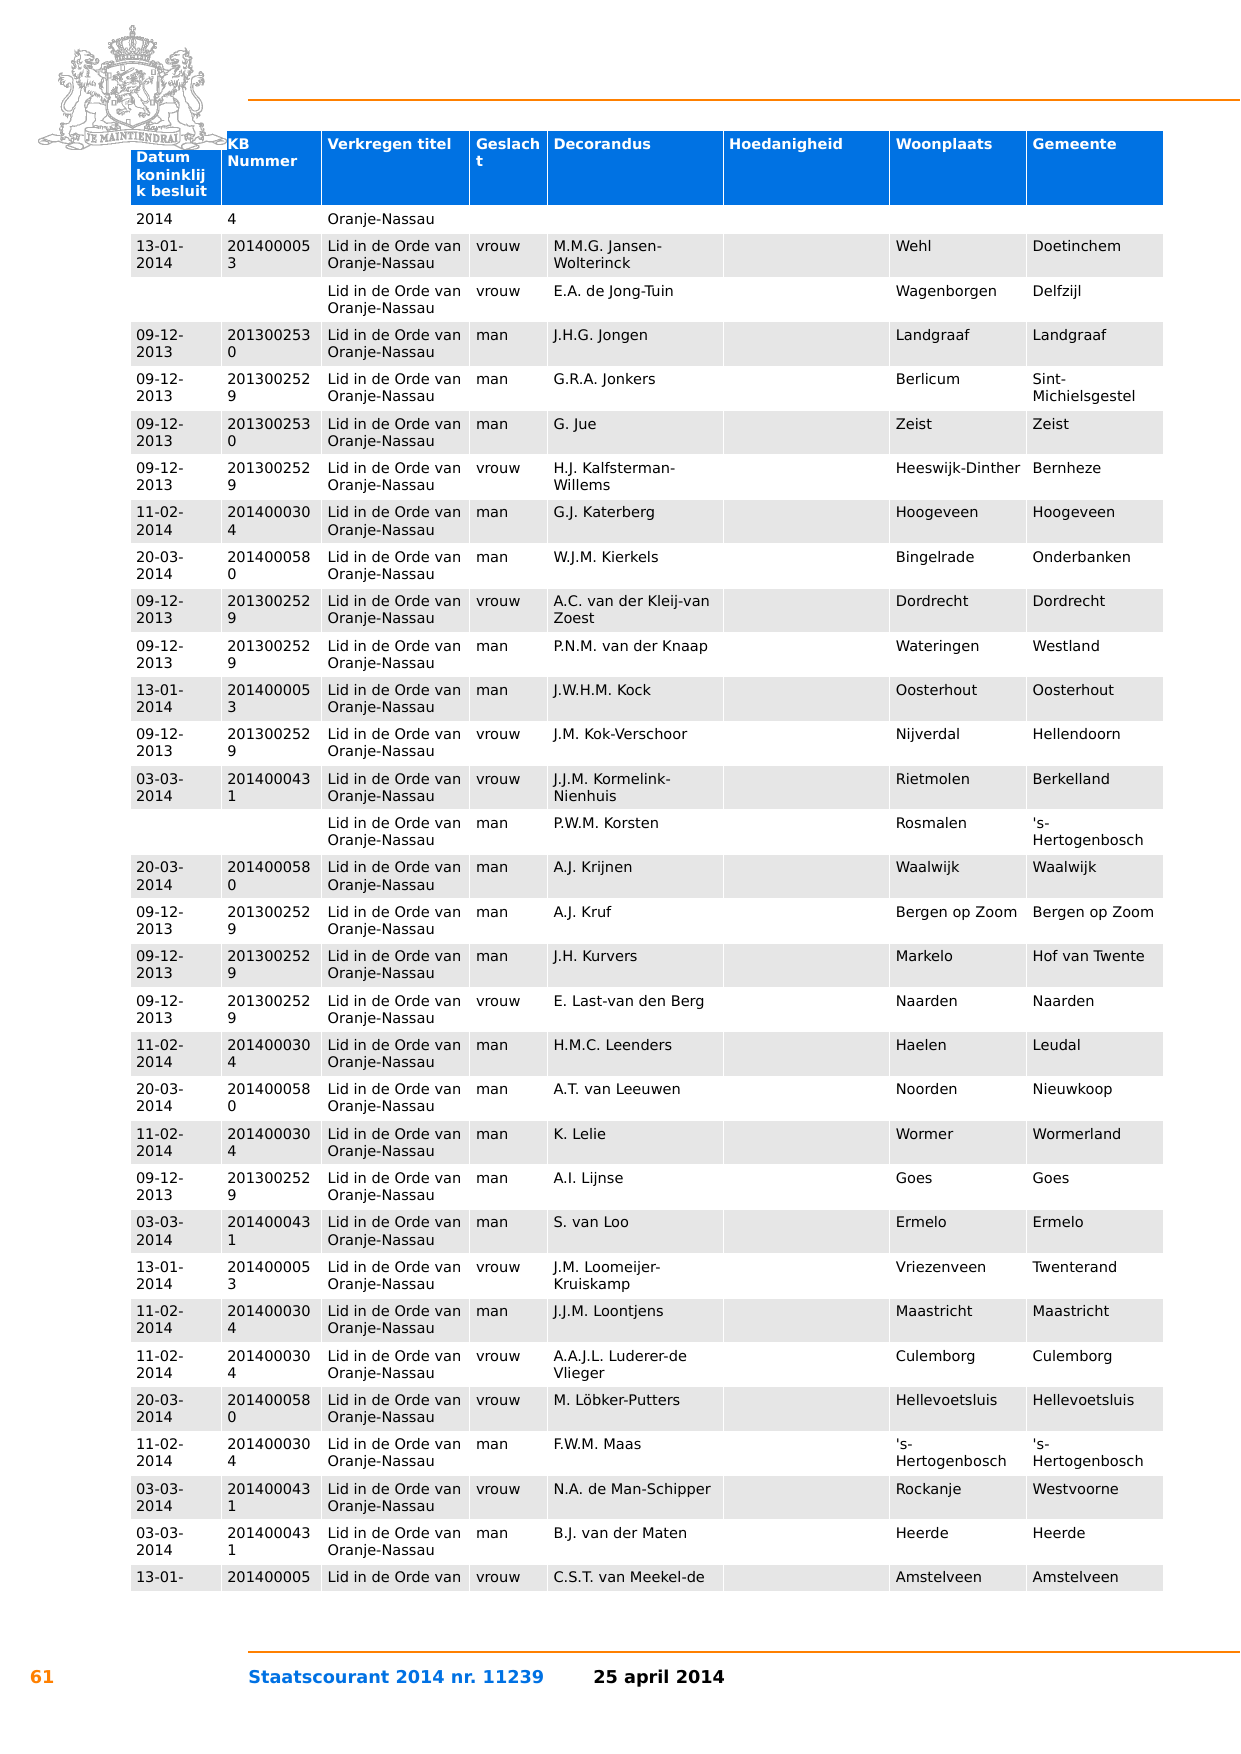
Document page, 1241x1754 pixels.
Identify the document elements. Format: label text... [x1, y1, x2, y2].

table_cell J.J.M. Loontjens [548, 1299, 723, 1342]
table_cell 's-Hertogenbosch [890, 1432, 1026, 1475]
table_cell [724, 1121, 889, 1164]
table_cell [724, 1165, 889, 1209]
table_cell A.J. Kruf [548, 899, 723, 942]
table_cell man [470, 1077, 547, 1120]
table_cell Lid in de Orde van Oranje-Nassau [322, 278, 469, 321]
table_cell 09-12-2013 [131, 455, 221, 499]
table_cell Bernheze [1027, 455, 1163, 499]
table_cell [724, 234, 889, 277]
table_cell man [470, 899, 547, 942]
table_cell Naarden [1027, 988, 1163, 1031]
table_cell Wateringen [890, 633, 1026, 676]
table_cell vrouw [470, 1343, 547, 1386]
table_cell Lid in de Orde van Oranje-Nassau [322, 455, 469, 499]
table_cell G.J. Katerberg [548, 500, 723, 543]
table_cell 20-03-2014 [131, 1077, 221, 1120]
table_cell [724, 589, 889, 632]
table_cell Lid in de Orde van Oranje-Nassau [322, 944, 469, 987]
table_cell 09-12-2013 [131, 722, 221, 765]
table_cell vrouw [470, 766, 547, 809]
table_cell Lid in de Orde van Oranje-Nassau [322, 367, 469, 410]
table_cell Goes [1027, 1165, 1163, 1209]
table_cell Waalwijk [1027, 855, 1163, 898]
table_cell Oosterhout [890, 677, 1026, 721]
table_cell [724, 411, 889, 454]
table_cell man [470, 677, 547, 721]
table_header Verkregen titel [322, 131, 469, 205]
table_cell [724, 1032, 889, 1076]
table_cell M. Löbker-Putters [548, 1387, 723, 1431]
table_cell 11-02-2014 [131, 1032, 221, 1076]
table_cell [724, 278, 889, 321]
table_cell Zeist [890, 411, 1026, 454]
table_cell [222, 810, 321, 854]
table_cell [724, 810, 889, 854]
table_cell Ermelo [1027, 1210, 1163, 1253]
table_cell 's-Hertogenbosch [1027, 810, 1163, 854]
table_cell 2014000580 [222, 1387, 321, 1431]
table_cell 11-02-2014 [131, 1121, 221, 1164]
table_cell P.W.M. Korsten [548, 810, 723, 854]
table_cell vrouw [470, 589, 547, 632]
table_cell S. van Loo [548, 1210, 723, 1253]
table_header KB Nummer [222, 131, 321, 205]
table_cell A.A.J.L. Luderer-de Vlieger [548, 1343, 723, 1386]
table_cell 09-12-2013 [131, 1165, 221, 1209]
table_cell 13-01- [131, 1565, 221, 1591]
table_cell Lid in de Orde van Oranje-Nassau [322, 810, 469, 854]
table_cell Lid in de Orde van Oranje-Nassau [322, 633, 469, 676]
table_cell 2013002529 [222, 899, 321, 942]
table_cell [724, 1565, 889, 1591]
table_cell Lid in de Orde van Oranje-Nassau [322, 722, 469, 765]
table_cell [724, 988, 889, 1031]
table_cell [724, 322, 889, 366]
table_cell Culemborg [1027, 1343, 1163, 1386]
table_cell Markelo [890, 944, 1026, 987]
table_cell Landgraaf [1027, 322, 1163, 366]
table_cell Lid in de Orde van Oranje-Nassau [322, 1476, 469, 1519]
table_cell 2014000053 [222, 234, 321, 277]
table_cell Lid in de Orde van Oranje-Nassau [322, 1077, 469, 1120]
table_cell Dordrecht [890, 589, 1026, 632]
table_cell 09-12-2013 [131, 633, 221, 676]
table_cell 2014000431 [222, 1210, 321, 1253]
table_cell 2014 [131, 206, 221, 232]
table_cell J.H.G. Jongen [548, 322, 723, 366]
table_cell Goes [890, 1165, 1026, 1209]
table_cell Bergen op Zoom [1027, 899, 1163, 942]
table_cell [724, 899, 889, 942]
table_cell Lid in de Orde van Oranje-Nassau [322, 589, 469, 632]
table_cell 2014000431 [222, 1476, 321, 1519]
table_cell man [470, 633, 547, 676]
table_cell [131, 278, 221, 321]
table_cell Lid in de Orde van Oranje-Nassau [322, 899, 469, 942]
table_cell Amstelveen [890, 1565, 1026, 1591]
table_cell vrouw [470, 234, 547, 277]
table_cell Sint-Michielsgestel [1027, 367, 1163, 410]
table_cell C.S.T. van Meekel-de [548, 1565, 723, 1591]
table_cell [724, 1299, 889, 1342]
table_cell 2014000580 [222, 544, 321, 587]
table_cell Lid in de Orde van Oranje-Nassau [322, 544, 469, 587]
table_cell N.A. de Man-Schipper [548, 1476, 723, 1519]
table_cell G. Jue [548, 411, 723, 454]
table_cell 2014000053 [222, 1254, 321, 1297]
table_cell Amstelveen [1027, 1565, 1163, 1591]
table_cell man [470, 855, 547, 898]
table_cell 03-03-2014 [131, 1210, 221, 1253]
table_cell Lid in de Orde van Oranje-Nassau [322, 322, 469, 366]
picture [38, 25, 227, 150]
table_cell Lid in de Orde van Oranje-Nassau [322, 234, 469, 277]
table_cell W.J.M. Kierkels [548, 544, 723, 587]
table_cell Waalwijk [890, 855, 1026, 898]
table_cell Bergen op Zoom [890, 899, 1026, 942]
table_cell Wormer [890, 1121, 1026, 1164]
table_cell vrouw [470, 455, 547, 499]
table_cell 2013002529 [222, 722, 321, 765]
table_cell 2013002529 [222, 944, 321, 987]
table_cell 2014000431 [222, 1520, 321, 1564]
table_cell Lid in de Orde van Oranje-Nassau [322, 1387, 469, 1431]
table_cell [890, 206, 1026, 232]
table_cell Ermelo [890, 1210, 1026, 1253]
table_cell [724, 722, 889, 765]
table_cell A.J. Krijnen [548, 855, 723, 898]
table_cell 2014000304 [222, 1432, 321, 1475]
table_cell [724, 766, 889, 809]
table_cell Lid in de Orde van Oranje-Nassau [322, 411, 469, 454]
table_cell 2014000431 [222, 766, 321, 809]
table_cell Lid in de Orde van Oranje-Nassau [322, 1210, 469, 1253]
table_cell Wehl [890, 234, 1026, 277]
table_cell 13-01-2014 [131, 1254, 221, 1297]
table_cell 2014000580 [222, 855, 321, 898]
table_header Gemeente [1027, 131, 1163, 205]
table_cell G.R.A. Jonkers [548, 367, 723, 410]
table_cell A.T. van Leeuwen [548, 1077, 723, 1120]
table_cell J.W.H.M. Kock [548, 677, 723, 721]
table_cell Hoogeveen [890, 500, 1026, 543]
table_cell 2013002530 [222, 411, 321, 454]
table_cell vrouw [470, 278, 547, 321]
table_cell Rockanje [890, 1476, 1026, 1519]
table_cell Lid in de Orde van Oranje-Nassau [322, 988, 469, 1031]
table_cell Berlicum [890, 367, 1026, 410]
table_cell man [470, 367, 547, 410]
table_cell man [470, 1299, 547, 1342]
table_cell 2013002529 [222, 988, 321, 1031]
table_cell [548, 206, 723, 232]
table_cell vrouw [470, 1254, 547, 1297]
table_cell [470, 206, 547, 232]
table_cell [724, 1210, 889, 1253]
table_cell Lid in de Orde van Oranje-Nassau [322, 1432, 469, 1475]
table_cell Hellevoetsluis [1027, 1387, 1163, 1431]
table_cell Lid in de Orde van Oranje-Nassau [322, 500, 469, 543]
table_cell Delfzijl [1027, 278, 1163, 321]
table_cell 20-03-2014 [131, 544, 221, 587]
table_cell Haelen [890, 1032, 1026, 1076]
table_cell [724, 1387, 889, 1431]
table_cell Bingelrade [890, 544, 1026, 587]
table_cell 2014000304 [222, 1343, 321, 1386]
table_cell Hof van Twente [1027, 944, 1163, 987]
table_header Decorandus [548, 131, 723, 205]
table_cell 09-12-2013 [131, 367, 221, 410]
table_cell [724, 944, 889, 987]
table_cell vrouw [470, 1387, 547, 1431]
table_header Geslacht [470, 131, 547, 205]
table_cell [724, 455, 889, 499]
table_cell Hellevoetsluis [890, 1387, 1026, 1431]
table_cell man [470, 411, 547, 454]
table_cell 09-12-2013 [131, 988, 221, 1031]
table_cell 03-03-2014 [131, 766, 221, 809]
table_cell H.M.C. Leenders [548, 1032, 723, 1076]
table_cell vrouw [470, 722, 547, 765]
table_cell [724, 677, 889, 721]
table_cell [724, 544, 889, 587]
table_cell Onderbanken [1027, 544, 1163, 587]
table_cell E.A. de Jong-Tuin [548, 278, 723, 321]
table_cell man [470, 1165, 547, 1209]
table_cell Doetinchem [1027, 234, 1163, 277]
table_cell Lid in de Orde van Oranje-Nassau [322, 1121, 469, 1164]
table_cell [724, 367, 889, 410]
table_cell vrouw [470, 1565, 547, 1591]
table_header Woonplaats [890, 131, 1026, 205]
table_cell Lid in de Orde van Oranje-Nassau [322, 677, 469, 721]
table_cell [1027, 206, 1163, 232]
table_cell Lid in de Orde van Oranje-Nassau [322, 1254, 469, 1297]
table_cell Heerde [1027, 1520, 1163, 1564]
table_cell [222, 278, 321, 321]
table_cell vrouw [470, 1476, 547, 1519]
table_cell Lid in de Orde van Oranje-Nassau [322, 766, 469, 809]
table_cell man [470, 322, 547, 366]
table_cell Heeswijk-Dinther [890, 455, 1026, 499]
table_cell [724, 500, 889, 543]
table_cell K. Lelie [548, 1121, 723, 1164]
table_cell J.M. Loomeijer-Kruiskamp [548, 1254, 723, 1297]
table_cell 2014000304 [222, 1299, 321, 1342]
table_cell 09-12-2013 [131, 411, 221, 454]
table_cell Rosmalen [890, 810, 1026, 854]
table_cell [724, 1476, 889, 1519]
table_header Hoedanigheid [724, 131, 889, 205]
table_cell 2013002529 [222, 455, 321, 499]
table_cell Nijverdal [890, 722, 1026, 765]
table_cell [131, 810, 221, 854]
table_cell 2014000304 [222, 1032, 321, 1076]
table_cell Lid in de Orde van Oranje-Nassau [322, 1520, 469, 1564]
table_cell man [470, 500, 547, 543]
table_cell man [470, 1520, 547, 1564]
table_cell 2014000304 [222, 1121, 321, 1164]
table_cell A.C. van der Kleij-van Zoest [548, 589, 723, 632]
table_cell 11-02-2014 [131, 1299, 221, 1342]
table_cell 2014000053 [222, 677, 321, 721]
table_cell 2013002529 [222, 367, 321, 410]
table_cell Hoogeveen [1027, 500, 1163, 543]
table_header Datum koninklijk besluit [131, 150, 221, 205]
table_cell J.M. Kok-Verschoor [548, 722, 723, 765]
table_cell Wormerland [1027, 1121, 1163, 1164]
table_cell F.W.M. Maas [548, 1432, 723, 1475]
table_cell Lid in de Orde van [322, 1565, 469, 1591]
table_cell Wagenborgen [890, 278, 1026, 321]
table_cell man [470, 810, 547, 854]
table_cell Landgraaf [890, 322, 1026, 366]
table_cell Twenterand [1027, 1254, 1163, 1297]
table_cell P.N.M. van der Knaap [548, 633, 723, 676]
table_cell 13-01-2014 [131, 677, 221, 721]
table_cell 09-12-2013 [131, 322, 221, 366]
table_cell 2013002529 [222, 589, 321, 632]
table_cell [724, 206, 889, 232]
table_cell [724, 1520, 889, 1564]
table_cell man [470, 544, 547, 587]
table_cell [724, 1432, 889, 1475]
table_cell Oosterhout [1027, 677, 1163, 721]
table_cell 13-01-2014 [131, 234, 221, 277]
table_cell 09-12-2013 [131, 944, 221, 987]
table_cell Rietmolen [890, 766, 1026, 809]
table_cell Lid in de Orde van Oranje-Nassau [322, 1165, 469, 1209]
table_cell man [470, 1210, 547, 1253]
table_cell B.J. van der Maten [548, 1520, 723, 1564]
table_cell Maastricht [890, 1299, 1026, 1342]
table_cell Westvoorne [1027, 1476, 1163, 1519]
table_cell Heerde [890, 1520, 1026, 1564]
table_cell vrouw [470, 988, 547, 1031]
table_cell 03-03-2014 [131, 1520, 221, 1564]
table_cell 09-12-2013 [131, 589, 221, 632]
table_cell 2013002529 [222, 1165, 321, 1209]
table_cell 20-03-2014 [131, 855, 221, 898]
table_cell man [470, 944, 547, 987]
table_cell E. Last-van den Berg [548, 988, 723, 1031]
table_cell [724, 855, 889, 898]
table_cell Leudal [1027, 1032, 1163, 1076]
table_cell 2013002530 [222, 322, 321, 366]
table_cell 2013002529 [222, 633, 321, 676]
table_cell Hellendoorn [1027, 722, 1163, 765]
table_cell Noorden [890, 1077, 1026, 1120]
table_cell [724, 1343, 889, 1386]
table_cell 11-02-2014 [131, 1343, 221, 1386]
table_cell Vriezenveen [890, 1254, 1026, 1297]
table_cell 09-12-2013 [131, 899, 221, 942]
table_cell [724, 1077, 889, 1120]
table_cell 11-02-2014 [131, 1432, 221, 1475]
table_cell man [470, 1432, 547, 1475]
table_cell Lid in de Orde van Oranje-Nassau [322, 1032, 469, 1076]
table_cell Lid in de Orde van Oranje-Nassau [322, 1299, 469, 1342]
table_cell 2014000304 [222, 500, 321, 543]
table_cell Dordrecht [1027, 589, 1163, 632]
table_cell man [470, 1121, 547, 1164]
table_cell M.M.G. Jansen-Wolterinck [548, 234, 723, 277]
table_cell 201400005 [222, 1565, 321, 1591]
table_cell 4 [222, 206, 321, 232]
table_cell H.J. Kalfsterman-Willems [548, 455, 723, 499]
table_cell [724, 633, 889, 676]
table_cell man [470, 1032, 547, 1076]
table_cell Oranje-Nassau [322, 206, 469, 232]
table_cell 's-Hertogenbosch [1027, 1432, 1163, 1475]
table_cell Lid in de Orde van Oranje-Nassau [322, 855, 469, 898]
table_cell 11-02-2014 [131, 500, 221, 543]
table_cell Lid in de Orde van Oranje-Nassau [322, 1343, 469, 1386]
table_cell A.I. Lijnse [548, 1165, 723, 1209]
table_cell Maastricht [1027, 1299, 1163, 1342]
table_cell Nieuwkoop [1027, 1077, 1163, 1120]
table_cell [724, 1254, 889, 1297]
table_cell 2014000580 [222, 1077, 321, 1120]
table_cell 03-03-2014 [131, 1476, 221, 1519]
table_cell Culemborg [890, 1343, 1026, 1386]
table_cell J.H. Kurvers [548, 944, 723, 987]
table_cell J.J.M. Kormelink-Nienhuis [548, 766, 723, 809]
table_cell Berkelland [1027, 766, 1163, 809]
table_cell Naarden [890, 988, 1026, 1031]
table_cell Westland [1027, 633, 1163, 676]
table_cell Zeist [1027, 411, 1163, 454]
table_cell 20-03-2014 [131, 1387, 221, 1431]
